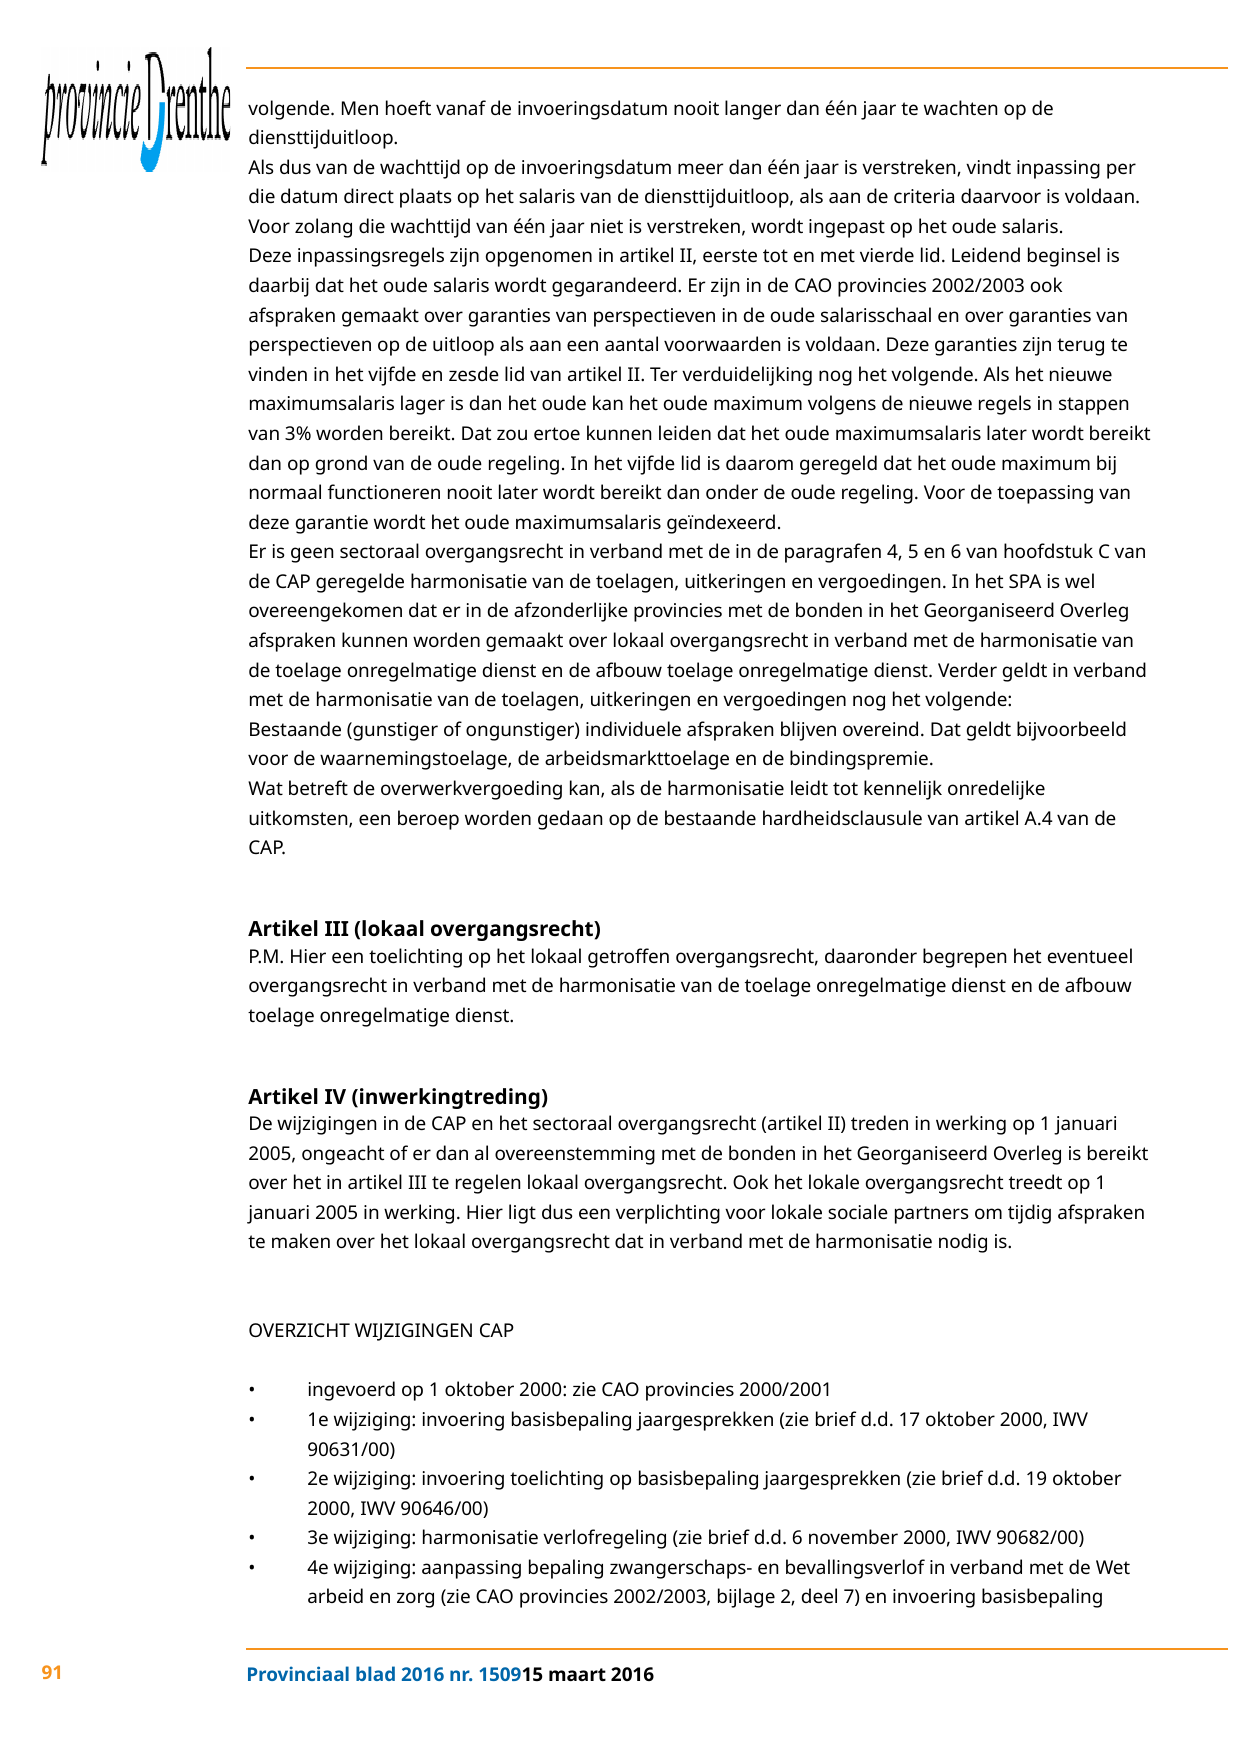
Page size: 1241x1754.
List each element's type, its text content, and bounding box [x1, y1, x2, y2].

text Bestaande (gunstiger of ongunstiger) individuele afspraken blijven overeind. Dat geldt bijvoorbeeld voor de waarnemingstoelage, de arbeidsmarkttoelage en de bindingspremie. [248, 716, 1152, 771]
list ingevoerd op 1 oktober 2000: zie CAO provincies 2000/2001 [248, 1377, 1152, 1402]
text OVERZICHT WIJZIGINGEN CAP [248, 1317, 1152, 1343]
text Er is geen sectoraal overgangsrecht in verband met de in de paragrafen 4, 5 en 6 van hoofdstuk C van de CAP geregelde harmonisatie van de toelagen, uitkeringen en vergoedingen. In het SPA is wel overeengekomen dat er in de afzonderlijke provincies met de bonden in het Georganiseerd Overleg afspraken kunnen worden gemaakt over lokaal overgangsrecht in verband met de harmonisatie van de toelage onregelmatige dienst en de afbouw toelage onregelmatige dienst. Verder geldt in verband met de harmonisatie van de toelagen, uitkeringen en vergoedingen nog het volgende: [248, 538, 1152, 712]
text Wat betreft de overwerkvergoeding kan, als de harmonisatie leidt tot kennelijk onredelijke uitkomsten, een beroep worden gedaan op de bestaande hardheidsclausule van artikel A.4 van de CAP. [248, 775, 1152, 860]
list 4e wijziging: aanpassing bepaling zwangerschaps- en bevallingsverlof in verband met de Wet arbeid en zorg (zie CAO provincies 2002/2003, bijlage 2, deel 7) en invoering basisbepaling [248, 1554, 1152, 1609]
list 2e wijziging: invoering toelichting op basisbepaling jaargesprekken (zie brief d.d. 19 oktober 2000, IWV 90646/00) [248, 1465, 1152, 1521]
text Artikel III (lokaal overgangsrecht) [248, 914, 1152, 943]
text Artikel IV (inwerkingtreding) [248, 1082, 1152, 1110]
text Als dus van de wachttijd op de invoeringsdatum meer dan één jaar is verstreken, vindt inpassing per die datum direct plaats op het salaris van de diensttijduitloop, als aan de criteria daarvoor is voldaan. Voor zolang die wachttijd van één jaar niet is verstreken, wordt ingepast op het oude salaris. [248, 154, 1152, 239]
list 1e wijziging: invoering basisbepaling jaargesprekken (zie brief d.d. 17 oktober 2000, IWV 90631/00) [248, 1406, 1152, 1462]
list 3e wijziging: harmonisatie verlofregeling (zie brief d.d. 6 november 2000, IWV 90682/00) [248, 1524, 1152, 1550]
text P.M. Hier een toelichting op het lokaal getroffen overgangsrecht, daaronder begrepen het eventueel overgangsrecht in verband met de harmonisatie van de toelage onregelmatige dienst en de afbouw toelage onregelmatige dienst. [248, 943, 1152, 1028]
text De wijzigingen in de CAP en het sectoraal overgangsrecht (artikel II) treden in werking op 1 januari 2005, ongeacht of er dan al overeenstemming met de bonden in het Georganiseerd Overleg is bereikt over het in artikel III te regelen lokaal overgangsrecht. Ook het lokale overgangsrecht treedt op 1 januari 2005 in werking. Hier ligt dus een verplichting voor lokale sociale partners om tijdig afspraken te maken over het lokaal overgangsrecht dat in verband met de harmonisatie nodig is. [248, 1110, 1152, 1254]
text Deze inpassingsregels zijn opgenomen in artikel II, eerste tot en met vierde lid. Leidend beginsel is daarbij dat het oude salaris wordt gegarandeerd. Er zijn in de CAO provincies 2002/2003 ook afspraken gemaakt over garanties van perspectieven in de oude salarisschaal en over garanties van perspectieven op de uitloop als aan een aantal voorwaarden is voldaan. Deze garanties zijn terug te vinden in het vijfde en zesde lid van artikel II. Ter verduidelijking nog het volgende. Als het nieuwe maximumsalaris lager is dan het oude kan het oude maximum volgens de nieuwe regels in stappen van 3% worden bereikt. Dat zou ertoe kunnen leiden dat het oude maximumsalaris later wordt bereikt dan op grond van de oude regeling. In het vijfde lid is daarom geregeld dat het oude maximum bij normaal functioneren nooit later wordt bereikt dan onder de oude regeling. Voor de toepassing van deze garantie wordt het oude maximumsalaris geïndexeerd. [248, 243, 1152, 535]
picture [41, 47, 231, 172]
text volgende. Men hoeft vanaf de invoeringsdatum nooit langer dan één jaar te wachten op de diensttijduitloop. [248, 95, 1152, 150]
